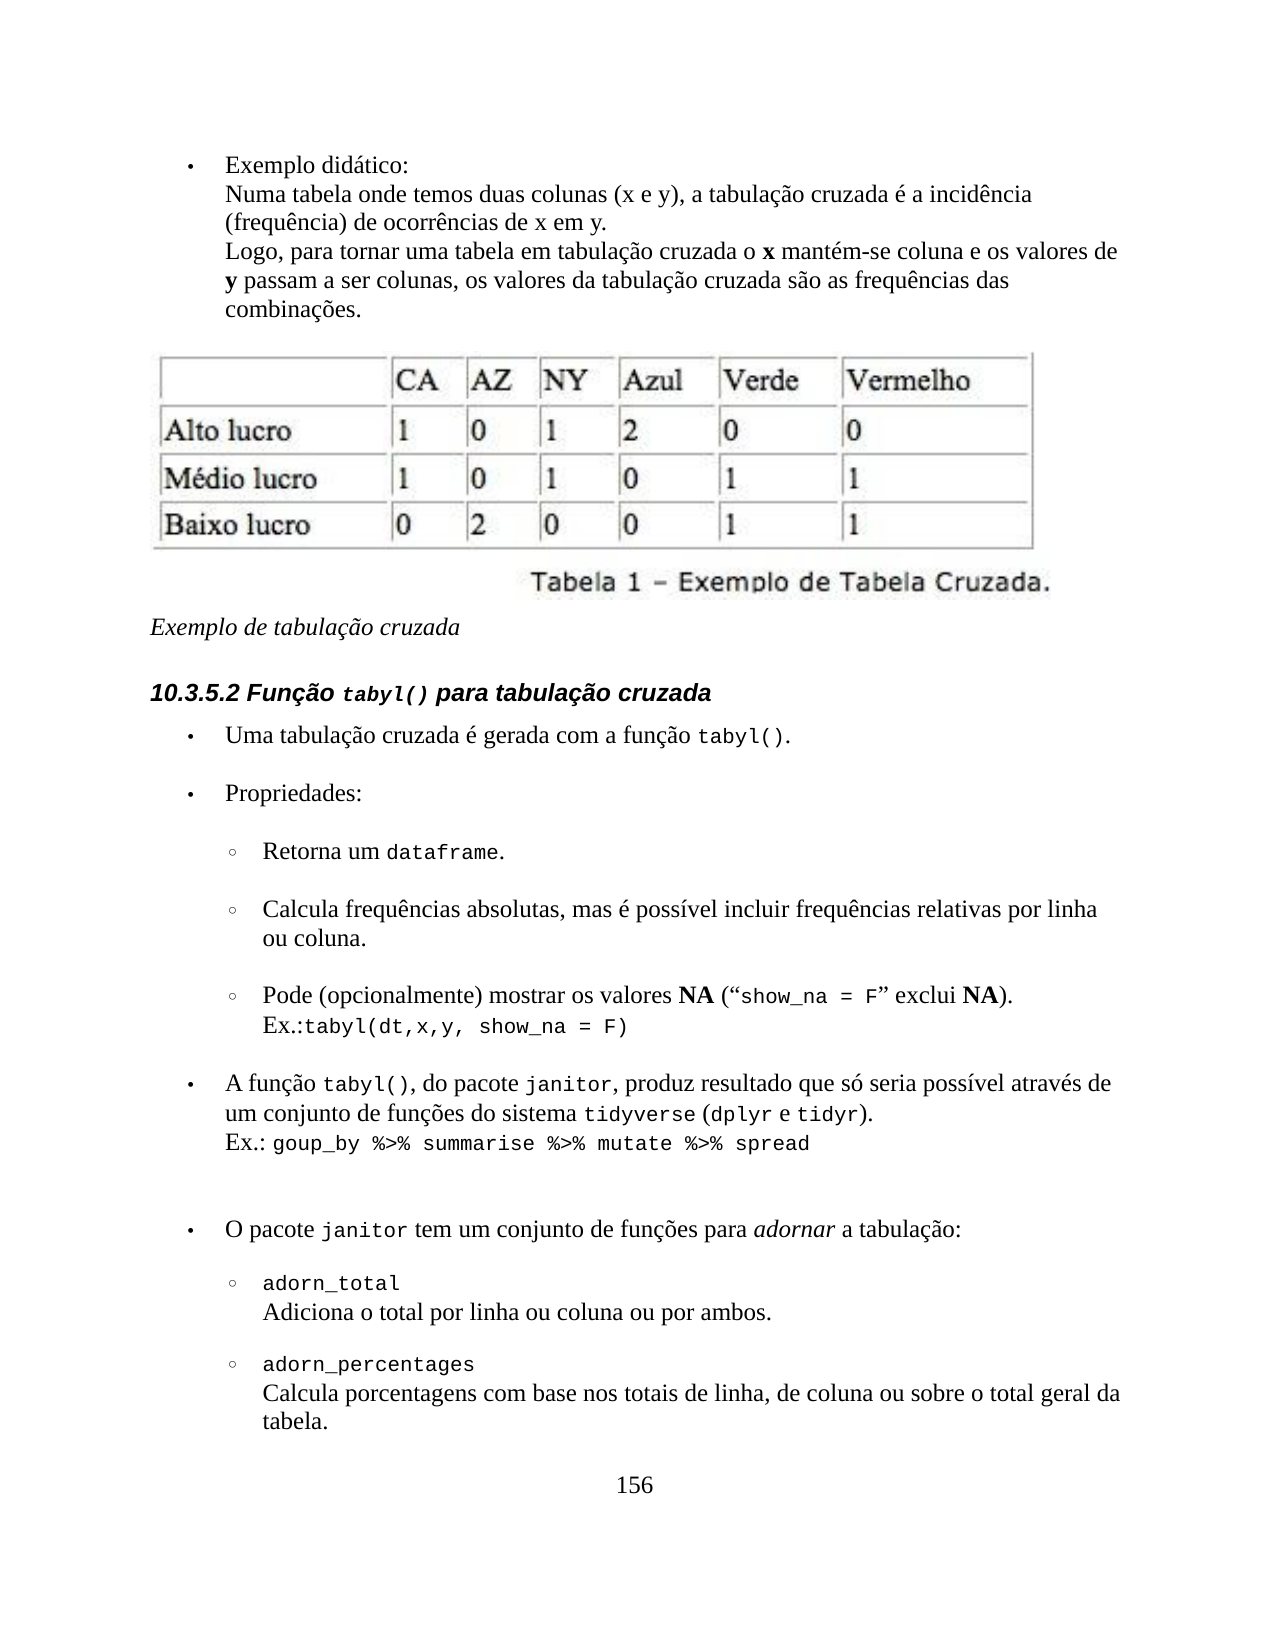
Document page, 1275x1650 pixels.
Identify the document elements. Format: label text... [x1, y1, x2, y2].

list Exemplo didático: Numa tabela onde temos duas colunas (x e y), a tabulação cruzada é a incidência (frequência) de ocorrências de x em y. Logo, para tornar uma tabela em tabulação cruzada o x mantém-se coluna e os valores de y passam a ser colunas, os valores da tabulação cruzada são as frequências das combinações. [187, 150, 1125, 351]
list Propriedades: [187, 778, 1125, 836]
list adorn_percentages Calcula porcentagens com base nos totais de linha, de coluna ou sobre o total geral da tabela. [225, 1354, 1125, 1435]
list adorn_total Adiciona o total por linha ou coluna ou por ambos. [225, 1273, 1125, 1354]
list Pode (opcionalmente) mostrar os valores NA (“show_na = F” exclui NA). Ex.:tabyl(dt,x,y, show_na = F) [225, 980, 1125, 1068]
list O pacote janitor tem um conjunto de funções para adornar a tabulação: [187, 1214, 1125, 1273]
subtitle 10.3.5.2 Função tabyl() para tabulação cruzada [150, 678, 1125, 707]
list Retorna um dataframe. [225, 836, 1125, 894]
picture [150, 351, 1053, 600]
text Exemplo de tabulação cruzada [150, 612, 1125, 640]
list Uma tabulação cruzada é gerada com a função tabyl(). [187, 720, 1125, 778]
list Calcula frequências absolutas, mas é possível incluir frequências relativas por linha ou coluna. [225, 894, 1125, 980]
list A função tabyl(), do pacote janitor, produz resultado que só seria possível através de um conjunto de funções do sistema tidyverse (dplyr e tidyr). Ex.: goup_by %>% summarise %>% mutate %>% spread [187, 1068, 1125, 1186]
